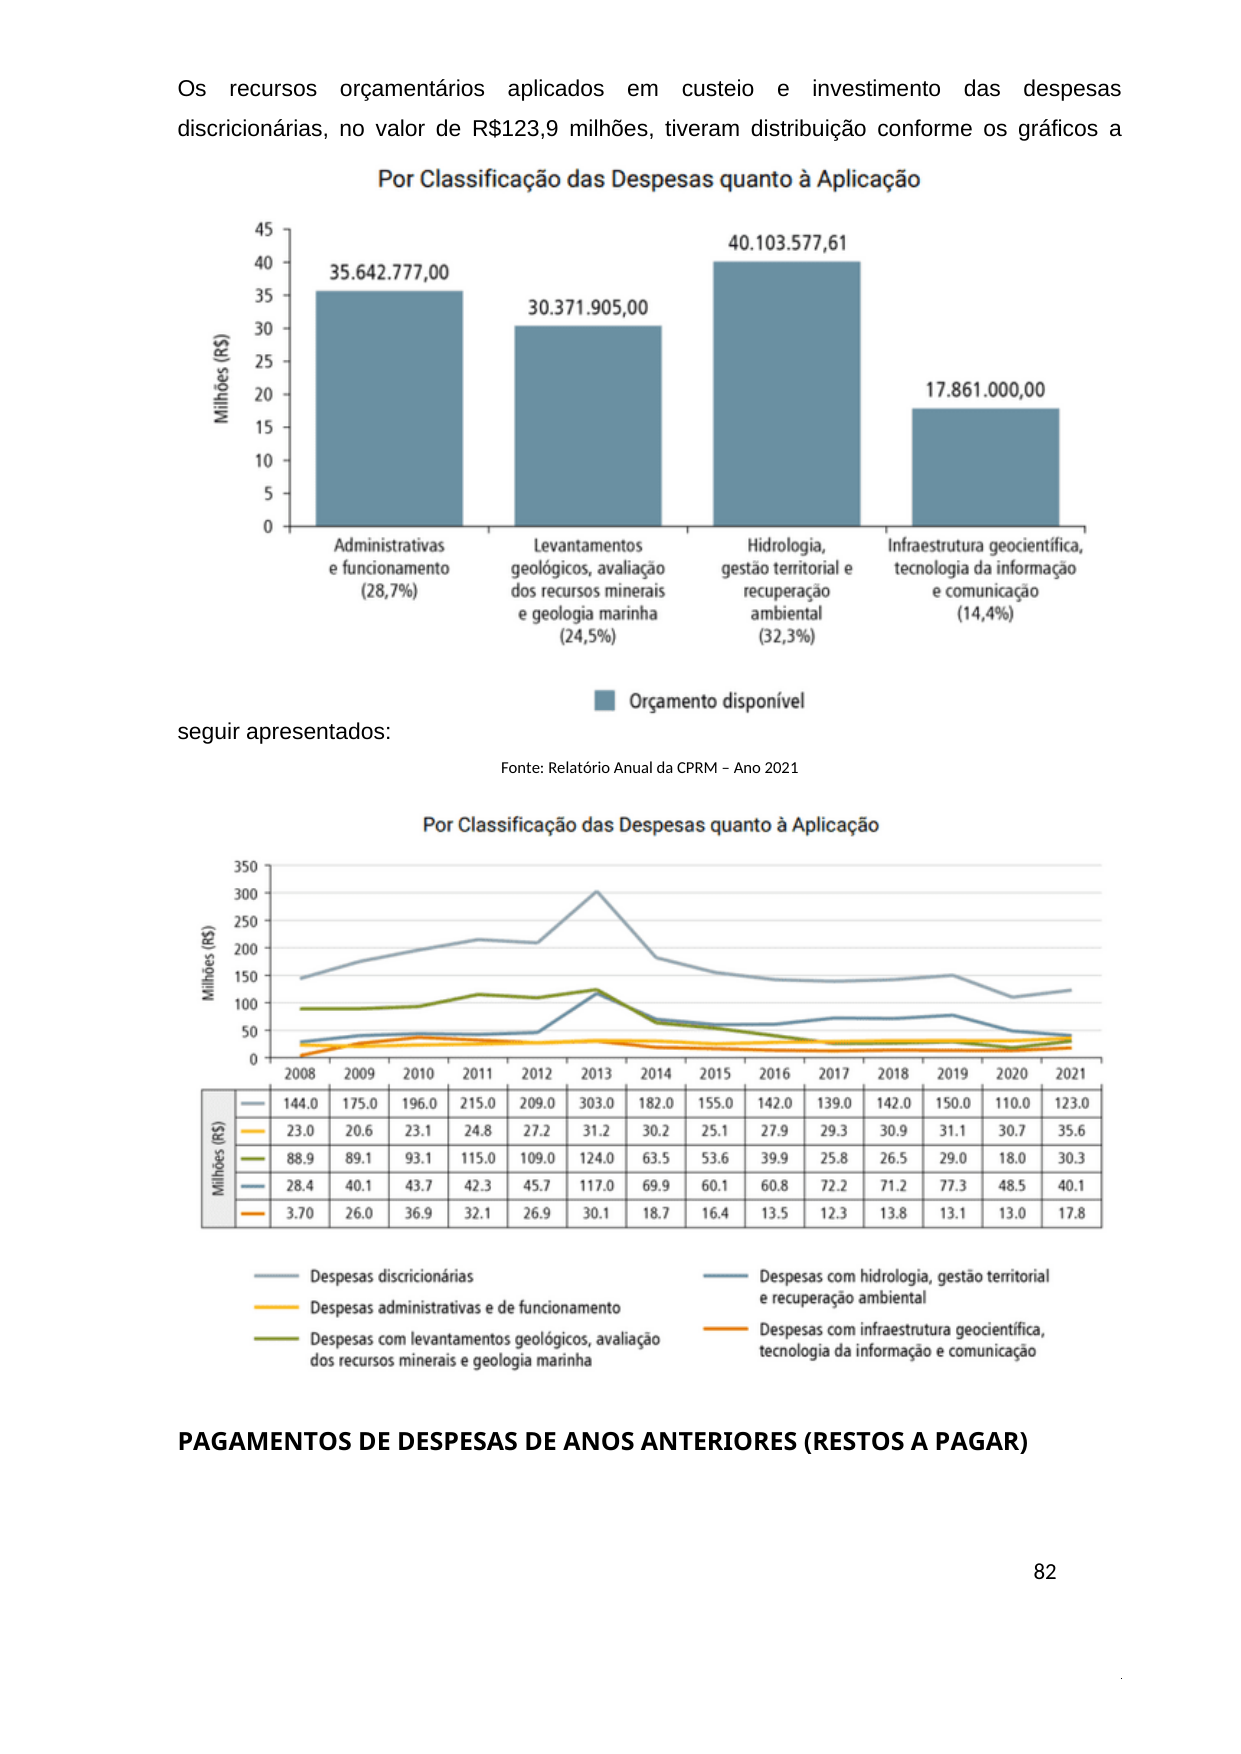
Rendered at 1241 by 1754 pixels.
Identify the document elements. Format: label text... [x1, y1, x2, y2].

text Os recursos orçamentários aplicados em custeio e investimento das despesas discricionárias, no valor de R$123,9 milhões, tiveram distribuição conforme os gráficos a seguir apresentados: [177, 75, 1122, 745]
text PAGAMENTOS DE DESPESAS DE ANOS ANTERIORES (RESTOS A PAGAR) [177, 1423, 1122, 1457]
text Fonte: Relatório Anual da CPRM – Ano 2021 [177, 758, 1122, 778]
